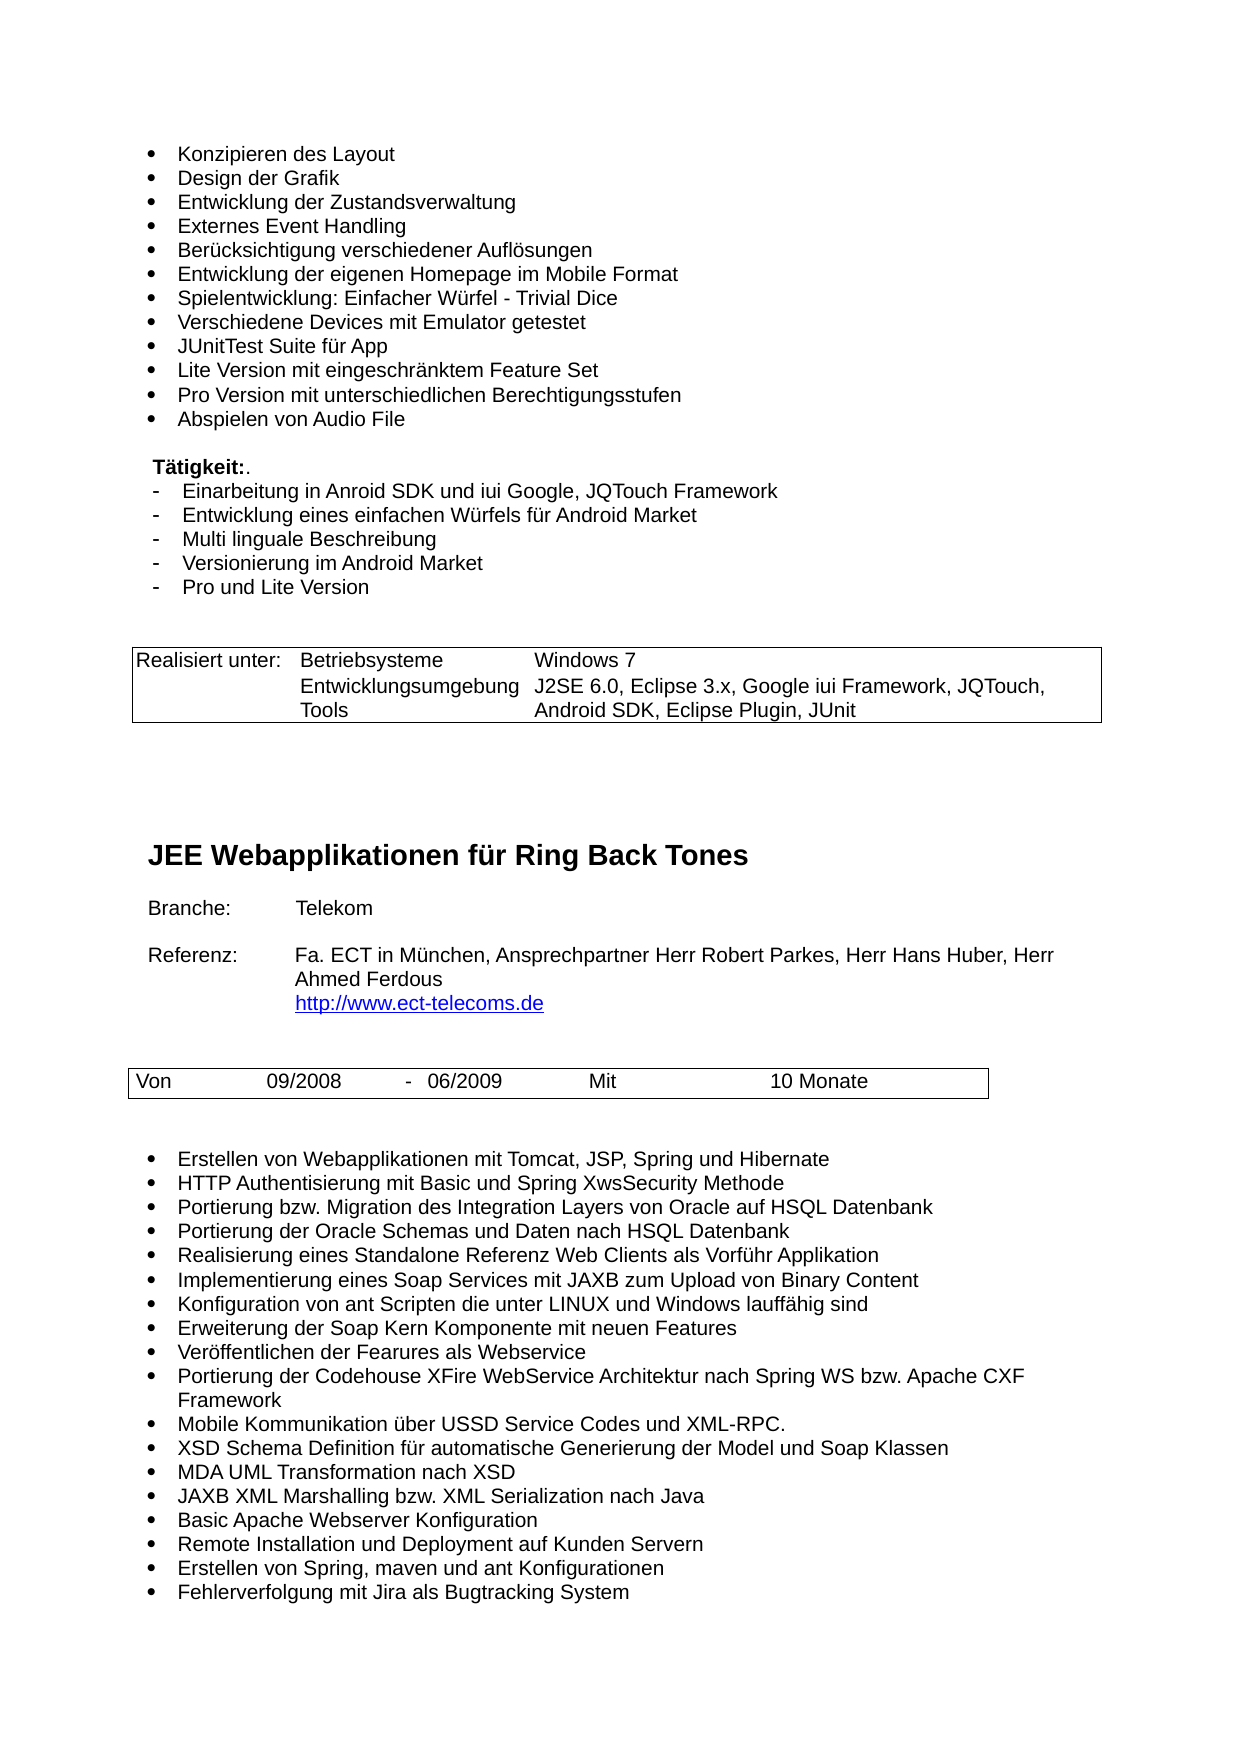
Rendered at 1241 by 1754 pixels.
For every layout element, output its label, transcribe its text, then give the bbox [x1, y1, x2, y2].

list Externes Event Handling [148, 214, 1110, 238]
list Portierung bzw. Migration des Integration Layers von Oracle auf HSQL Datenbank [148, 1195, 1110, 1219]
table_cell J2SE 6.0, Eclipse 3.x, Google iui Framework, JQTouch, Android SDK, Eclipse Plugin, JUnit [531, 674, 1101, 722]
text Tätigkeit:. [152, 454, 1110, 478]
table_header Von [129, 1069, 259, 1098]
list JAXB XML Marshalling bzw. XML Serialization nach Java [148, 1484, 1110, 1508]
table_header 09/2008 [259, 1069, 398, 1098]
list Erstellen von Webapplikationen mit Tomcat, JSP, Spring und Hibernate [148, 1147, 1110, 1171]
list JUnitTest Suite für App [148, 334, 1110, 358]
list Implementierung eines Soap Services mit JAXB zum Upload von Binary Content [148, 1267, 1110, 1291]
list Portierung der Codehouse XFire WebService Architektur nach Spring WS bzw. Apache CXF Framework [148, 1364, 1110, 1412]
table_header Windows 7 [531, 648, 1101, 674]
table_cell Entwicklungsumgebung Tools [297, 674, 531, 722]
list Versionierung im Android Market [152, 551, 1110, 575]
text Branche: Telekom [148, 895, 1110, 919]
list XSD Schema Definition für automatische Generierung der Model und Soap Klassen [148, 1436, 1110, 1460]
list Konfiguration von ant Scripten die unter LINUX und Windows lauffähig sind [148, 1291, 1110, 1316]
list Pro Version mit unterschiedlichen Berechtigungsstufen [148, 382, 1110, 406]
list MDA UML Transformation nach XSD [148, 1460, 1110, 1484]
table_header Mit [581, 1069, 762, 1098]
list Verschiedene Devices mit Emulator getestet [148, 310, 1110, 334]
list Multi linguale Beschreibung [152, 527, 1110, 551]
table_header Realisiert unter: [133, 648, 297, 674]
list Erweiterung der Soap Kern Komponente mit neuen Features [148, 1316, 1110, 1339]
text JEE Webapplikationen für Ring Back Tones [148, 838, 1110, 871]
list Entwicklung der eigenen Homepage im Mobile Format [148, 262, 1110, 286]
table_header 10 Monate [763, 1069, 988, 1098]
list Einarbeitung in Anroid SDK und iui Google, JQTouch Framework [152, 478, 1110, 502]
list Erstellen von Spring, maven und ant Konfigurationen [148, 1556, 1110, 1580]
list Spielentwicklung: Einfacher Würfel - Trivial Dice [148, 286, 1110, 310]
list Remote Installation und Deployment auf Kunden Servern [148, 1532, 1110, 1556]
text http://www.ect-telecoms.de [221, 991, 1110, 1044]
list Lite Version mit eingeschränktem Feature Set [148, 358, 1110, 382]
list Fehlerverfolgung mit Jira als Bugtracking System [148, 1580, 1110, 1604]
table_header 06/2009 [420, 1069, 581, 1098]
table_header - [398, 1069, 420, 1098]
list Konzipieren des Layout [148, 142, 1110, 166]
list HTTP Authentisierung mit Basic und Spring XwsSecurity Methode [148, 1171, 1110, 1195]
list Berücksichtigung verschiedener Auflösungen [148, 238, 1110, 262]
list Veröffentlichen der Fearures als Webservice [148, 1339, 1110, 1364]
list Pro und Lite Version [152, 575, 1110, 599]
list Abspielen von Audio File [148, 406, 1110, 431]
list Entwicklung der Zustandsverwaltung [148, 190, 1110, 214]
list Realisierung eines Standalone Referenz Web Clients als Vorführ Applikation [148, 1243, 1110, 1267]
list Mobile Kommunikation über USSD Service Codes und XML-RPC. [148, 1412, 1110, 1436]
text Referenz: Fa. ECT in München, Ansprechpartner Herr Robert Parkes, Herr Hans Huber, Herr Ahmed Ferdous [148, 943, 1110, 991]
list Basic Apache Webserver Konfiguration [148, 1508, 1110, 1532]
list Entwicklung eines einfachen Würfels für Android Market [152, 502, 1110, 527]
list Portierung der Oracle Schemas und Daten nach HSQL Datenbank [148, 1219, 1110, 1243]
table_cell [133, 674, 297, 722]
table_header Betriebsysteme [297, 648, 531, 674]
list Design der Grafik [148, 166, 1110, 190]
